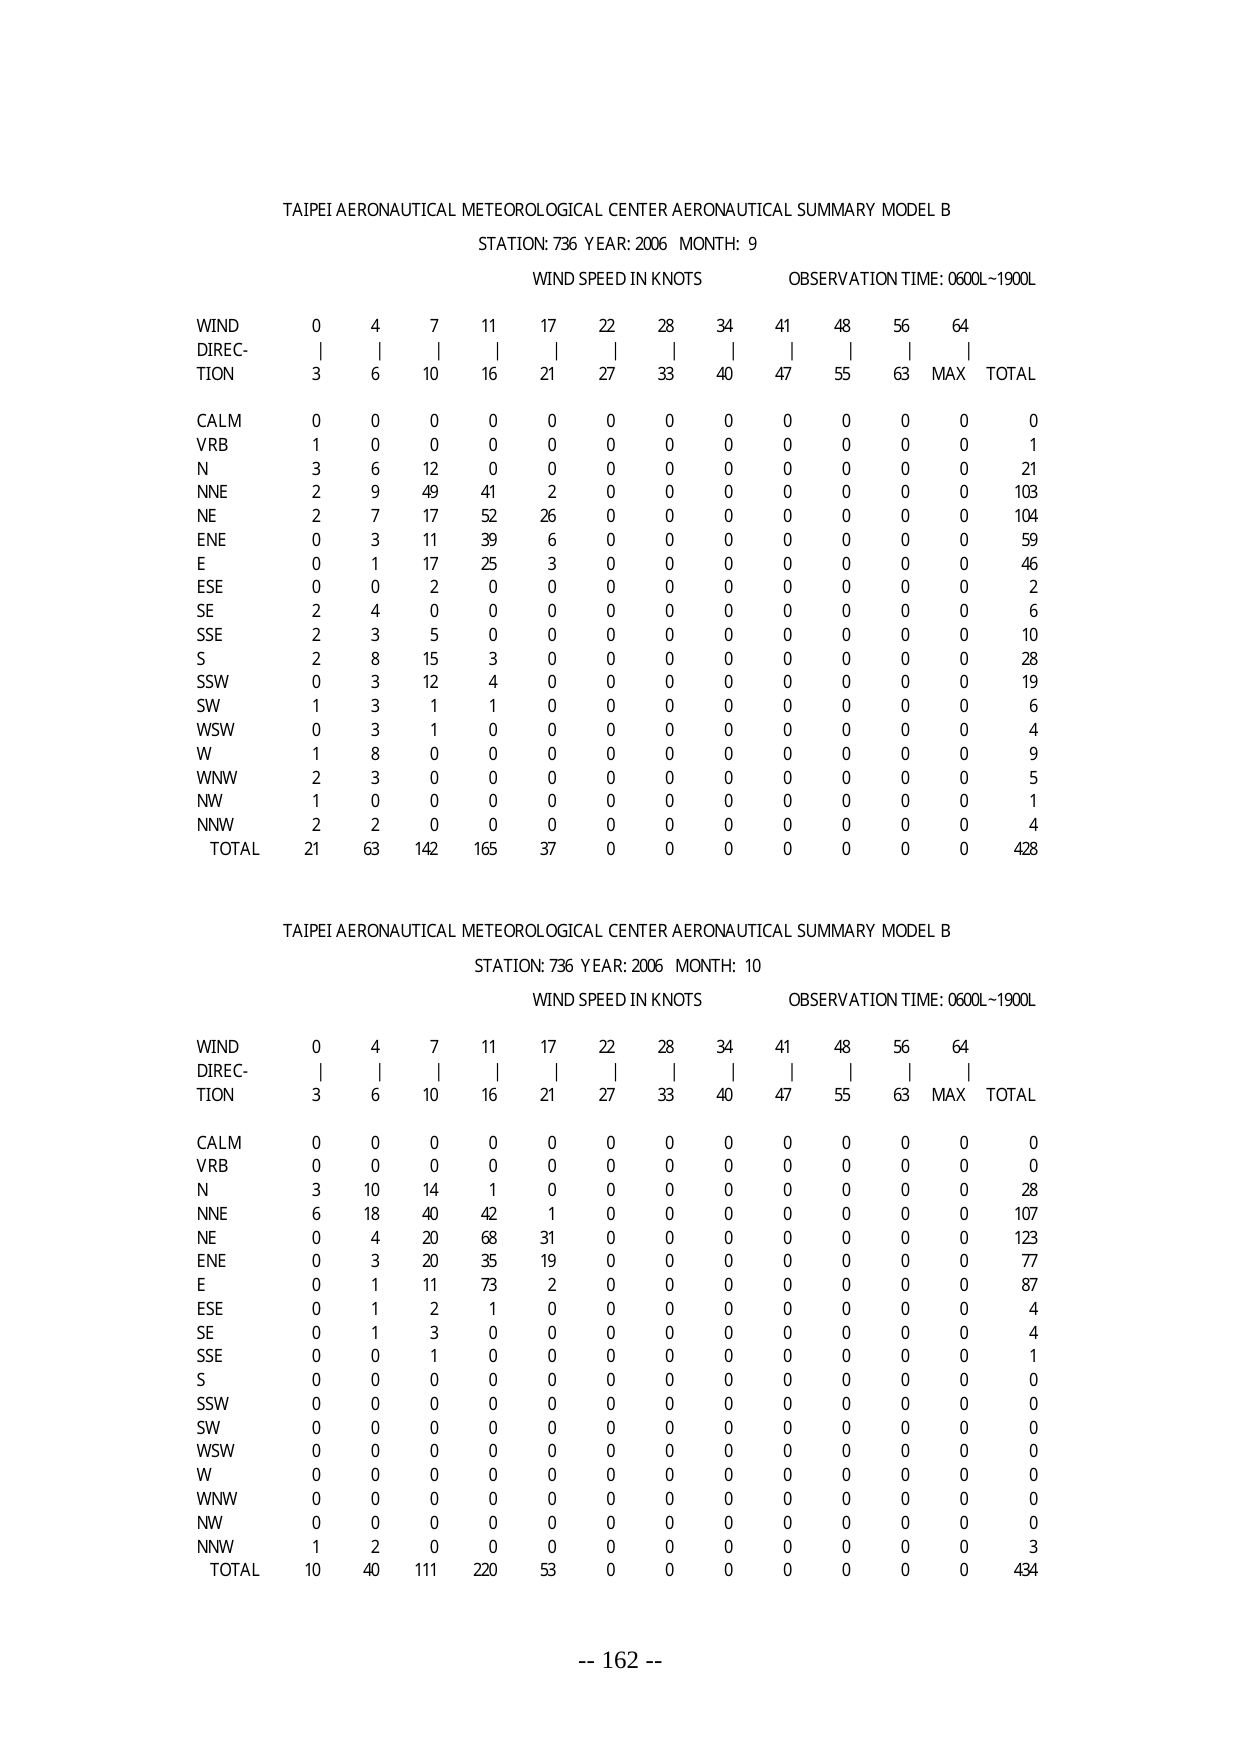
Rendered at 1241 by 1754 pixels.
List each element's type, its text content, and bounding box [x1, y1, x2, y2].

text -- 162 -- [543, 1637, 697, 1674]
